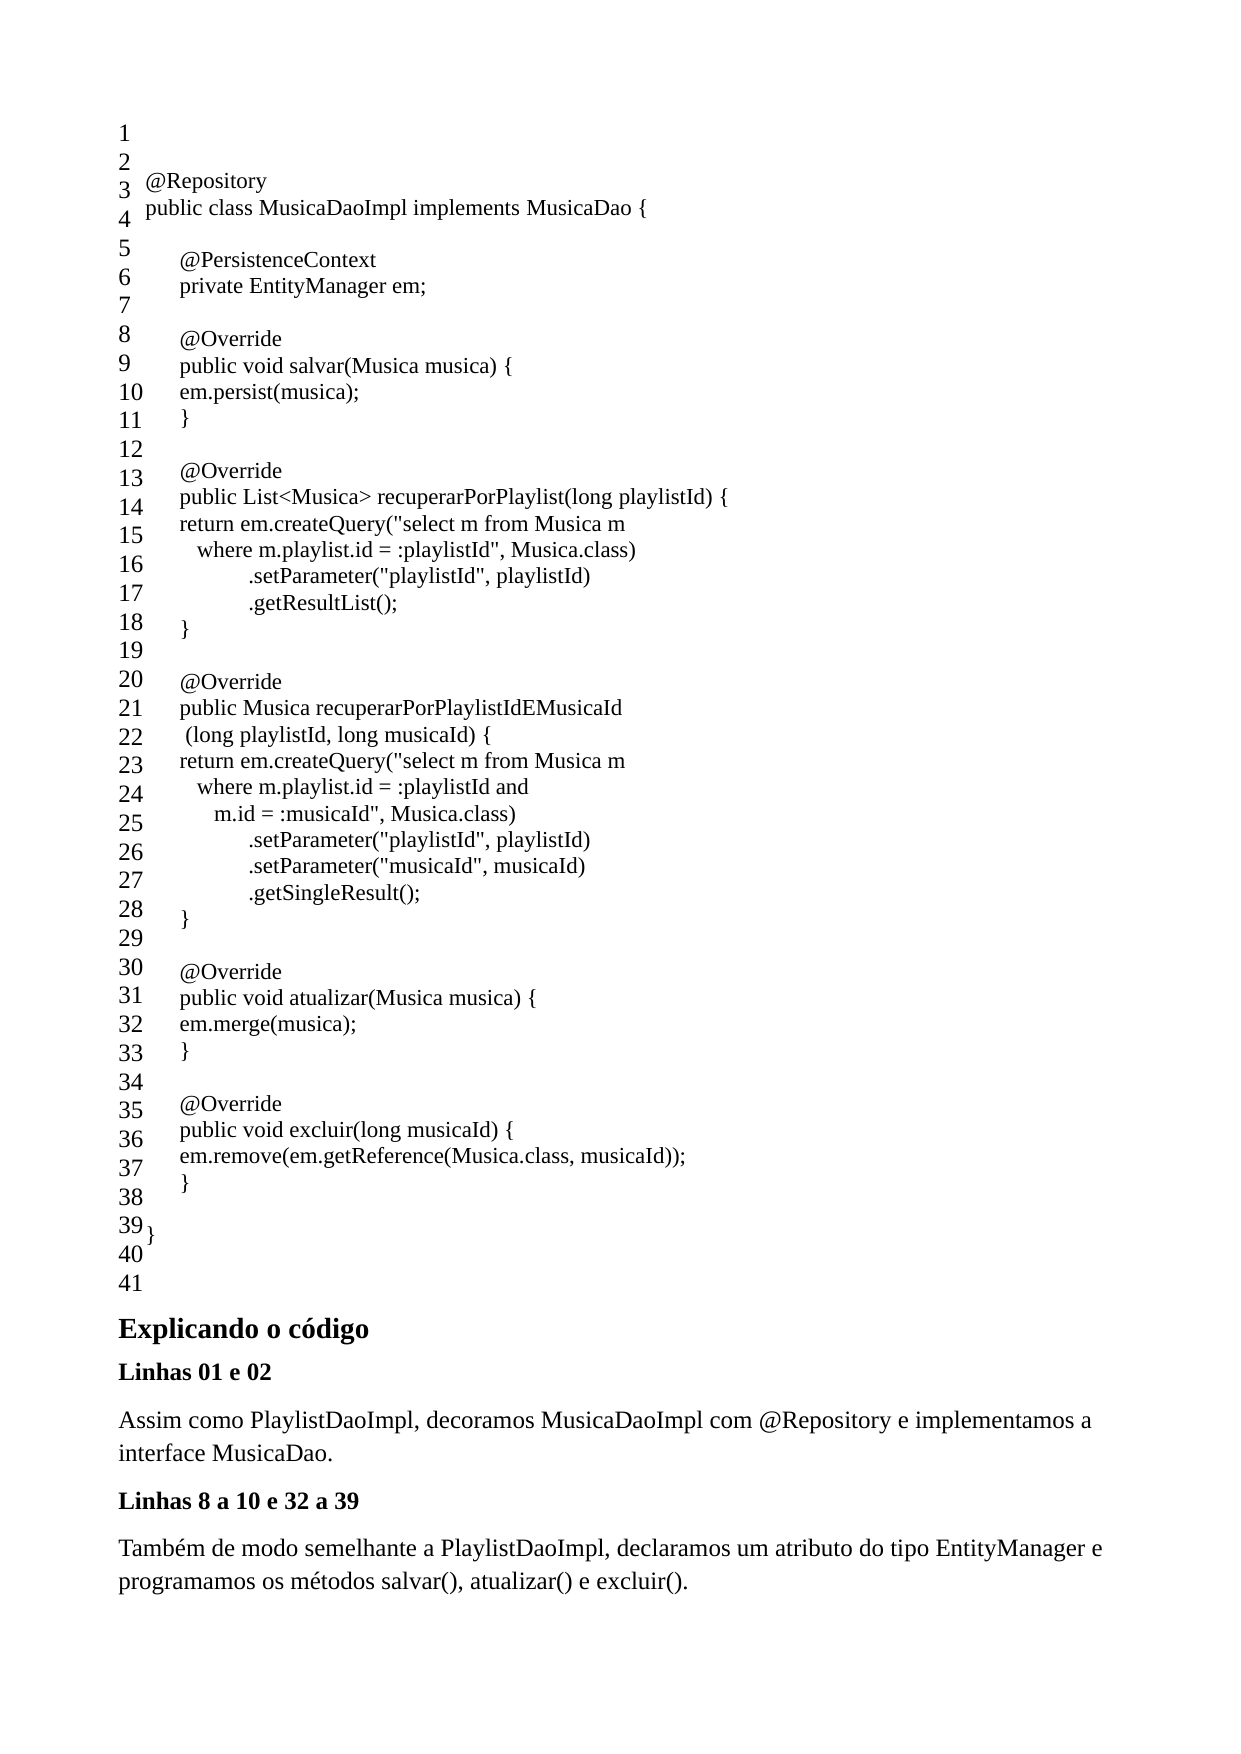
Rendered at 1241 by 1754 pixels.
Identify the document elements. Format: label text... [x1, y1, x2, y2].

text Linhas 8 a 10 e 32 a 39 [118, 1486, 1122, 1514]
subtitle Explicando o código [118, 1311, 1122, 1345]
text Linhas 01 e 02 [118, 1357, 1122, 1386]
table_header @Repository public class MusicaDaoImpl implements MusicaDao { @PersistenceContext private EntityManager em; @Override public void salvar(Musica musica) { em.persist(musica); } @Override public List<Musica> recuperarPorPlaylist(long playlistId) { return em.createQuery("select m from Musica m where m.playlist.id = :playlistId", Musica.class) .setParameter("playlistId", playlistId) .getResultList(); } @Override public Musica recuperarPorPlaylistIdEMusicaId (long playlistId, long musicaId) { return em.createQuery("select m from Musica m where m.playlist.id = :playlistId and m.id = :musicaId", Musica.class) .setParameter("playlistId", playlistId) .setParameter("musicaId", musicaId) .getSingleResult(); } @Override public void atualizar(Musica musica) { em.merge(musica); } @Override public void excluir(long musicaId) { em.remove(em.getReference(Musica.class, musicaId)); } } [145, 118, 1115, 1297]
text Também de modo semelhante a PlaylistDaoImpl, declaramos um atributo do tipo EntityManager e programamos os métodos salvar(), atualizar() e excluir(). [118, 1533, 1122, 1595]
text Assim como PlaylistDaoImpl, decoramos MusicaDaoImpl com @Repository e implementamos a interface MusicaDao. [118, 1405, 1122, 1467]
table_header 1 2 3 4 5 6 7 8 9 10 11 12 13 14 15 16 17 18 19 20 21 22 23 24 25 26 27 28 29 30 31 32 33 34 35 36 37 38 39 40 41 [118, 118, 145, 1297]
